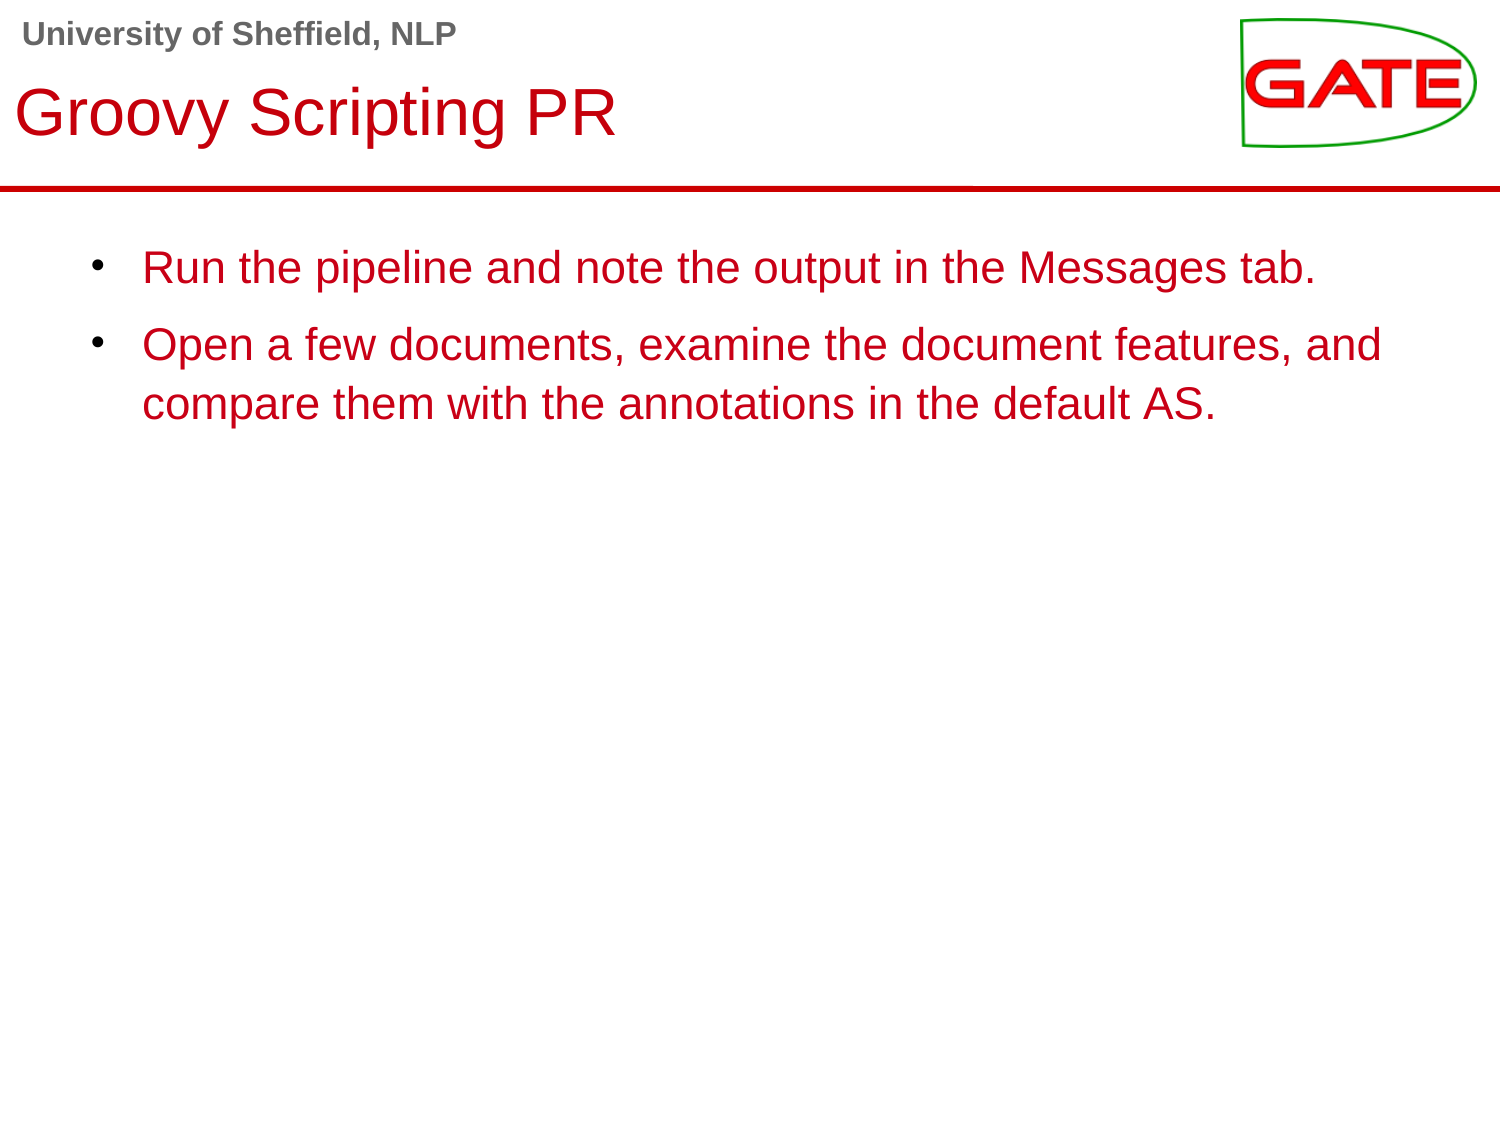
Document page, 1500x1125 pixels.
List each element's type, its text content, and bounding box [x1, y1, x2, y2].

title Groovy Scripting PR [0, 4, 1239, 214]
list Run the pipeline and note the output in the Messages tab. Open a few documents, examine the document features, and compare them with the annotations in the default AS. [75, 224, 1415, 1106]
picture [1240, 18, 1477, 148]
